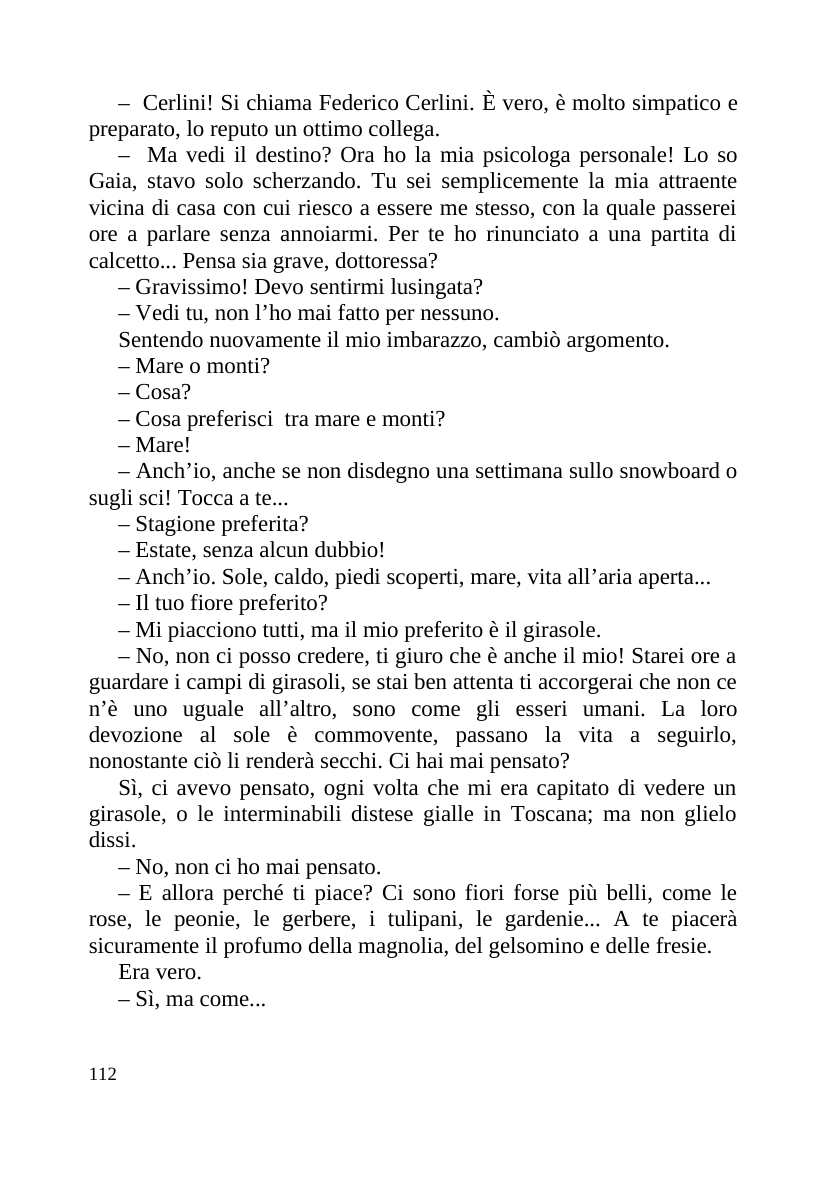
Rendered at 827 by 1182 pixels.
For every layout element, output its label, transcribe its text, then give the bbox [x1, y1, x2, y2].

text – Estate, senza alcun dubbio! [88, 537, 738, 563]
text – Sì, ma come... [88, 984, 738, 1011]
text Era vero. [88, 958, 738, 984]
text Sentendo nuovamente il mio imbarazzo, cambiò argomento. [88, 326, 738, 352]
text – E allora perché ti piace? Ci sono fiori forse più belli, come le rose, le peonie, le gerbere, i tulipani, le gardenie... A te piacerà sicuramente il profumo della magnolia, del gelsomino e delle fresie. [88, 879, 738, 958]
text – Il tuo fiore preferito? [88, 589, 738, 616]
text – Mare! [88, 431, 738, 457]
text – Cerlini! Si chiama Federico Cerlini. è vero, è molto simpatico e preparato, lo reputo un ottimo collega. [88, 88, 738, 141]
text – Gravissimo! Devo sentirmi lusingata? [88, 273, 738, 299]
text – Cosa preferisci tra mare e monti? [88, 405, 738, 431]
text – Cosa? [88, 378, 738, 405]
text Sì, ci avevo pensato, ogni volta che mi era capitato di vedere un girasole, o le interminabili distese gialle in Toscana; ma non glielo dissi. [88, 774, 738, 853]
text – Mare o monti? [88, 352, 738, 378]
text – Anch’io, anche se non disdegno una settimana sullo snowboard o sugli sci! Tocca a te... [88, 457, 738, 510]
text – No, non ci posso credere, ti giuro che è anche il mio! Starei ore a guardare i campi di girasoli, se stai ben attenta ti accorgerai che non ce n’è uno uguale all’altro, sono come gli esseri umani. La loro devozione al sole è commovente, passano la vita a seguirlo, nonostante ciò li renderà secchi. Ci hai mai pensato? [88, 642, 738, 774]
text – Vedi tu, non l’ho mai fatto per nessuno. [88, 299, 738, 326]
text – Stagione preferita? [88, 510, 738, 537]
text – Anch’io. Sole, caldo, piedi scoperti, mare, vita all’aria aperta... [88, 563, 738, 589]
text – No, non ci ho mai pensato. [88, 853, 738, 879]
text – Ma vedi il destino? Ora ho la mia psicologa personale! Lo so Gaia, stavo solo scherzando. Tu sei semplicemente la mia attraente vicina di casa con cui riesco a essere me stesso, con la quale passerei ore a parlare senza annoiarmi. Per te ho rinunciato a una partita di calcetto... Pensa sia grave, dottoressa? [88, 141, 738, 273]
text – Mi piacciono tutti, ma il mio preferito è il girasole. [88, 616, 738, 642]
